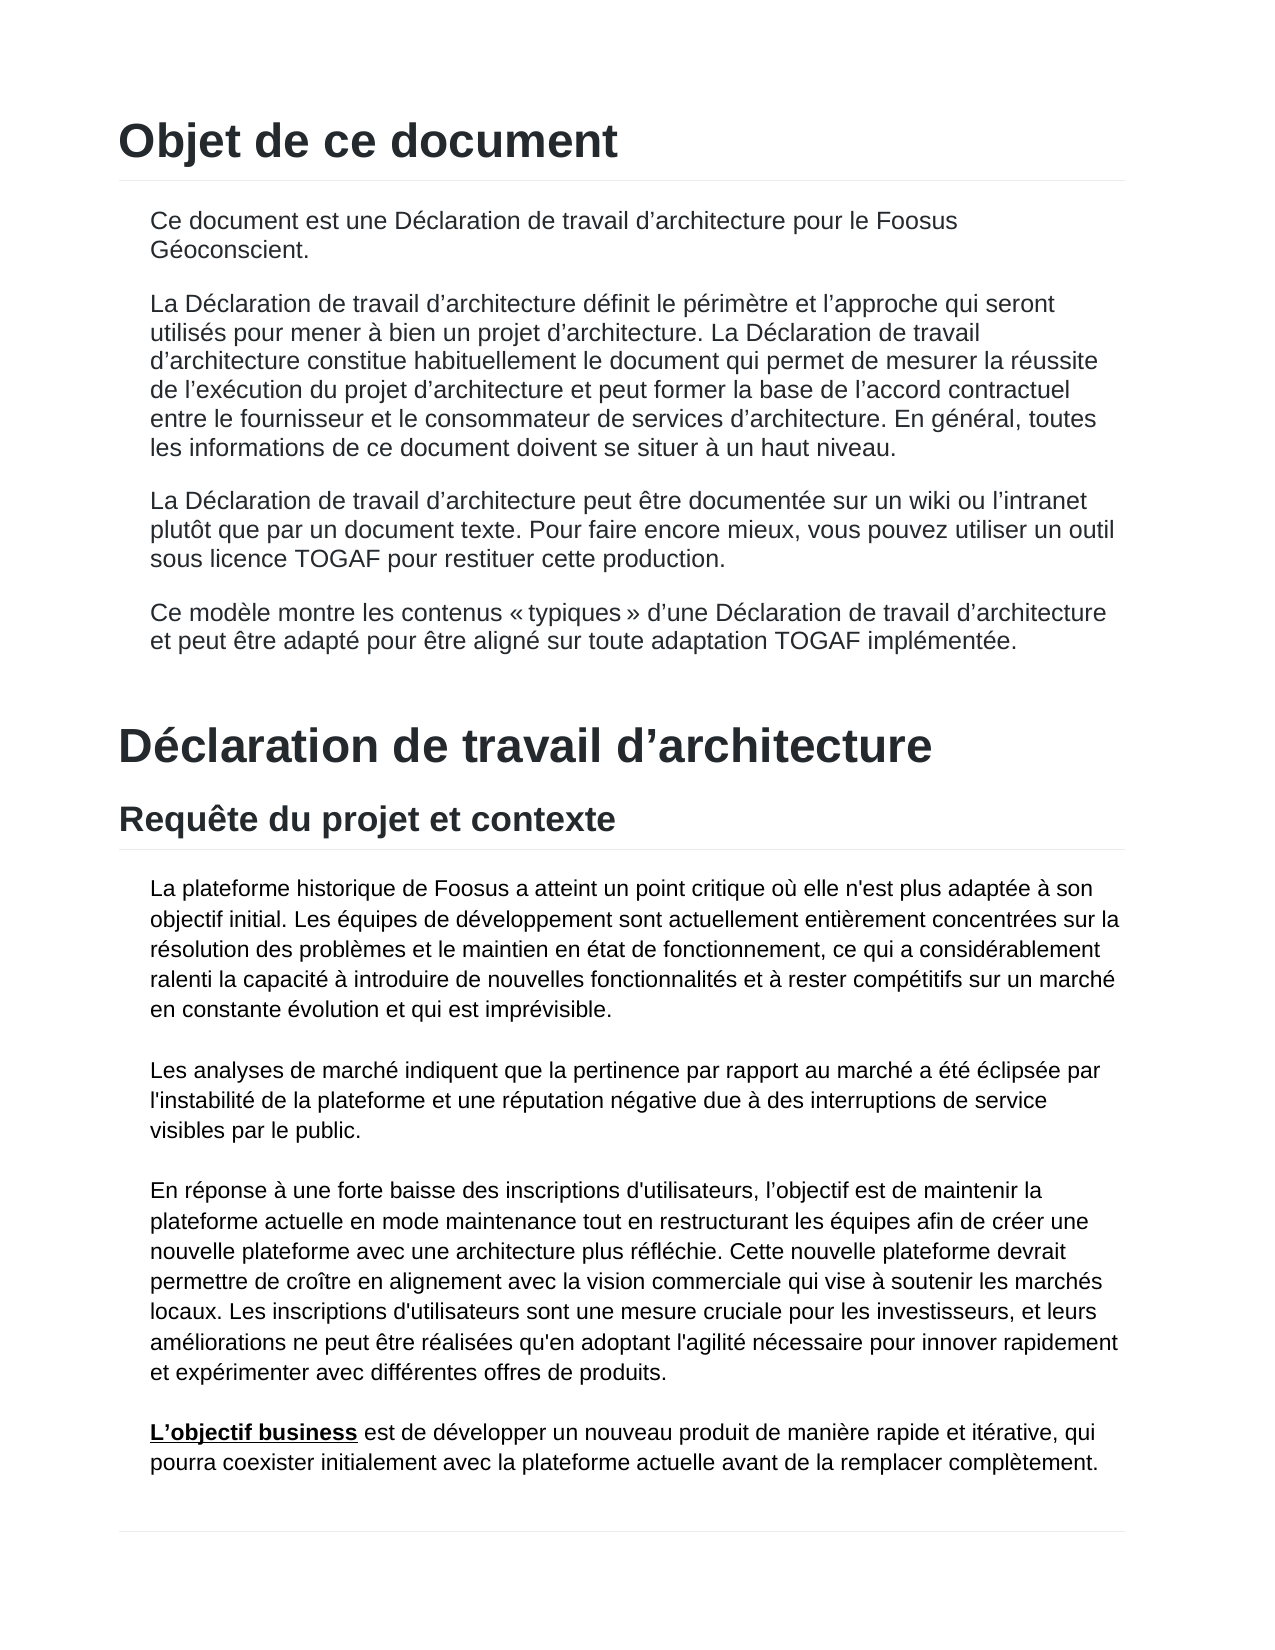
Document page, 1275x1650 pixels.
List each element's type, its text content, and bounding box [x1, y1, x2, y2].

text La Déclaration de travail d’architecture définit le périmètre et l’approche qui seront utilisés pour mener à bien un projet d’architecture. La Déclaration de travail d’architecture constitue habituellement le document qui permet de mesurer la réussite de l’exécution du projet d’architecture et peut former la base de l’accord contractuel entre le fournisseur et le consommateur de services d’architecture. En général, toutes les informations de ce document doivent se situer à un haut niveau. [150, 289, 1125, 461]
text Ce modèle montre les contenus « typiques » d’une Déclaration de travail d’architecture et peut être adapté pour être aligné sur toute adaptation TOGAF implémentée. [150, 598, 1125, 655]
text En réponse à une forte baisse des inscriptions d'utilisateurs, l’objectif est de maintenir la plateforme actuelle en mode maintenance tout en restructurant les équipes afin de créer une nouvelle plateforme avec une architecture plus réfléchie. Cette nouvelle plateforme devrait permettre de croître en alignement avec la vision commerciale qui vise à soutenir les marchés locaux. Les inscriptions d'utilisateurs sont une mesure cruciale pour les investisseurs, et leurs améliorations ne peut être réalisées qu'en adoptant l'agilité nécessaire pour innover rapidement et expérimenter avec différentes offres de produits. [150, 1177, 1125, 1385]
text La plateforme historique de Foosus a atteint un point critique où elle n'est plus adaptée à son objectif initial. Les équipes de développement sont actuellement entièrement concentrées sur la résolution des problèmes et le maintien en état de fonctionnement, ce qui a considérablement ralenti la capacité à introduire de nouvelles fonctionnalités et à rester compétitifs sur un marché en constante évolution et qui est imprévisible. [150, 875, 1125, 1023]
text L’objectif business est de développer un nouveau produit de manière rapide et itérative, qui pourra coexister initialement avec la plateforme actuelle avant de la remplacer complètement. [150, 1419, 1125, 1476]
subtitle Déclaration de travail d’architecture [119, 718, 1125, 773]
text Les analyses de marché indiquent que la pertinence par rapport au marché a été éclipsée par l'instabilité de la plateforme et une réputation négative due à des interruptions de service visibles par le public. [150, 1057, 1125, 1143]
text La Déclaration de travail d’architecture peut être documentée sur un wiki ou l’intranet plutôt que par un document texte. Pour faire encore mieux, vous pouvez utiliser un outil sous licence TOGAF pour restituer cette production. [150, 486, 1125, 573]
subtitle Objet de ce document [119, 112, 1125, 180]
text Ce document est une Déclaration de travail d’architecture pour le Foosus Géoconscient. [150, 206, 1125, 264]
subtitle Requête du projet et contexte [119, 798, 1125, 849]
